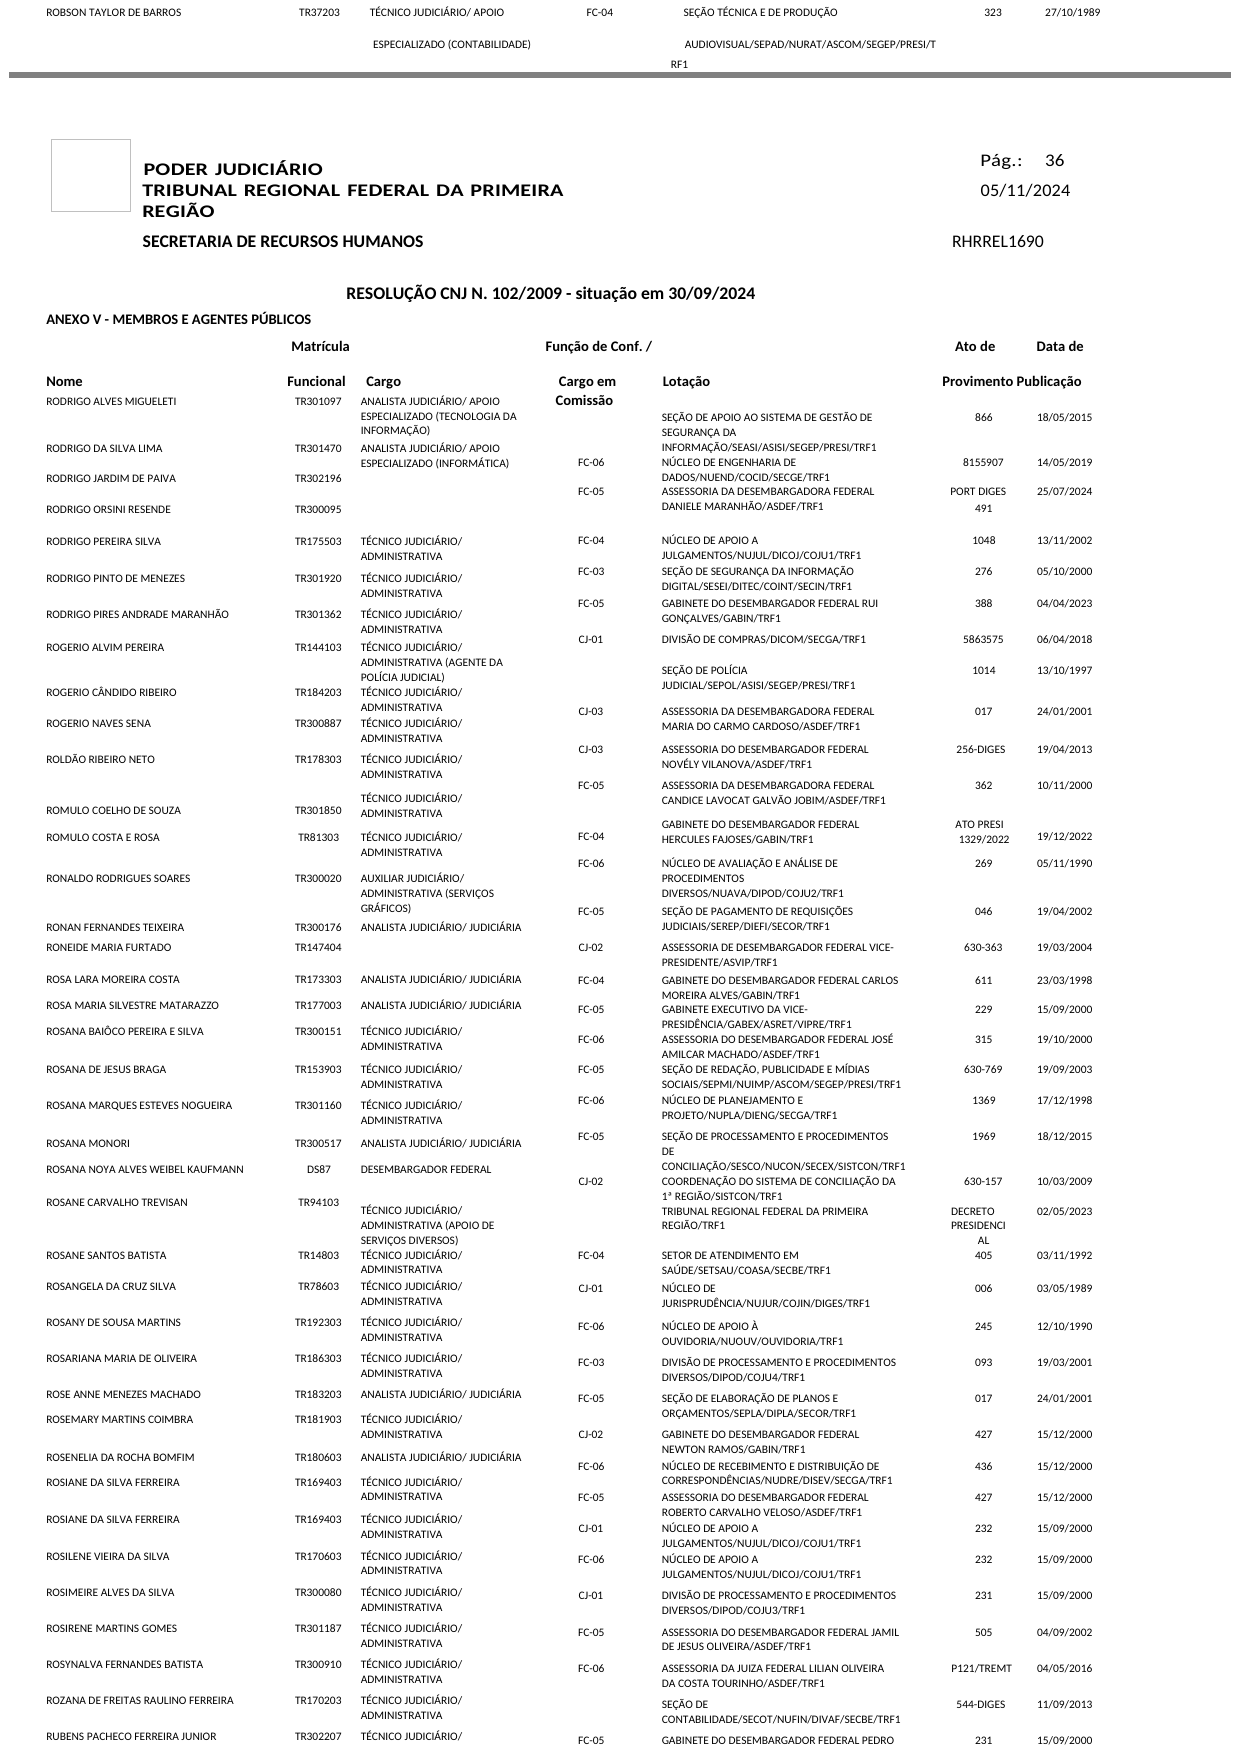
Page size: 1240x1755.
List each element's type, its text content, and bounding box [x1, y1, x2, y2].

table_cell FC-06 [555, 455, 662, 484]
table_cell FC-06 [555, 1033, 662, 1062]
table_cell SEÇÃO DE PAGAMENTO DE REQUISIÇÕES JUDICIAIS/SEREP/DIEFI/SECOR/TRF1 [662, 904, 942, 940]
table_cell 04/09/2002 [1037, 1625, 1098, 1661]
table_cell ROSA LARA MOREIRA COSTA [46, 972, 287, 998]
table_cell TÉCNICO JUDICIÁRIO/ ADMINISTRATIVA [361, 1279, 545, 1315]
table_cell TÉCNICO JUDICIÁRIO/ ADMINISTRATIVA [361, 1513, 545, 1549]
table_cell ROSA MARIA SILVESTRE MATARAZZO [46, 998, 287, 1024]
table_cell GABINETE DO DESEMBARGADOR FEDERAL PEDRO [662, 1733, 951, 1752]
table_cell [942, 818, 951, 856]
table_header SECRETARIA DE RECURSOS HUMANOS RESOLUÇÃO CNJ N. 102/2009 - situação em 30/09/2024 ANEXO V - MEMBROS E AGENTES PÚBLICOS [46, 230, 937, 329]
table_cell TR147404 [287, 940, 361, 972]
table_cell TR14803 [287, 1248, 361, 1279]
table_cell [942, 705, 951, 742]
table_cell 362 [951, 779, 1037, 817]
table_cell [361, 471, 545, 502]
table_cell TÉCNICO JUDICIÁRIO/ ADMINISTRATIVA [361, 1024, 545, 1062]
table_cell TÉCNICO JUDICIÁRIO/ ADMINISTRATIVA [361, 717, 545, 753]
table_cell TÉCNICO JUDICIÁRIO/ ADMINISTRATIVA [361, 1098, 545, 1136]
table_cell ROSYNALVA FERNANDES BATISTA [46, 1657, 287, 1693]
table_cell FC-04 [555, 1248, 662, 1281]
table_cell ROSANY DE SOUSA MARTINS [46, 1315, 287, 1351]
table_cell TR301850 [287, 792, 361, 830]
table_cell 15/09/2000 [1037, 1733, 1098, 1752]
table_cell FC-05 [555, 779, 662, 817]
table_cell RONALDO RODRIGUES SOARES [46, 871, 287, 921]
table_cell 245 [951, 1319, 1037, 1355]
table_cell CJ-01 [555, 1521, 662, 1552]
table_cell NÚCLEO DE PLANEJAMENTO E PROJETO/NUPLA/DIENG/SECGA/TRF1 [662, 1093, 951, 1129]
table_cell [361, 940, 545, 972]
table_cell TÉCNICO JUDICIÁRIO/ ADMINISTRATIVA [361, 1549, 545, 1585]
table_cell TÉCNICO JUDICIÁRIO/ ADMINISTRATIVA (APOIO DE SERVIÇOS DIVERSOS) [361, 1195, 545, 1248]
table_cell 866 [942, 410, 1037, 455]
table_cell DECRETO PRESIDENCI AL [951, 1204, 1037, 1248]
table_cell TR81303 [287, 830, 361, 871]
table_cell CJ-03 [555, 705, 662, 742]
table_cell COORDENAÇÃO DO SISTEMA DE CONCILIAÇÃO DA 1ª REGIÃO/SISTCON/TRF1 [662, 1174, 951, 1204]
table_cell [361, 503, 545, 534]
table_cell 24/01/2001 [1037, 705, 1098, 742]
table_cell 315 [951, 1033, 1037, 1062]
table_cell 03/05/1989 [1037, 1281, 1098, 1319]
table_cell SETOR DE ATENDIMENTO EM SAÚDE/SETSAU/COASA/SECBE/TRF1 [662, 1248, 951, 1281]
table_cell FC-06 [555, 1319, 662, 1355]
table_cell 15/12/2000 [1037, 1428, 1098, 1459]
table_cell Matrícula Função de Conf. / [46, 329, 937, 358]
table_cell 256-DIGES [951, 743, 1037, 778]
table_cell FC-06 [555, 1553, 662, 1589]
table_cell TR170603 [287, 1549, 361, 1585]
table_header Cargo [361, 373, 545, 394]
table_cell NÚCLEO DE RECEBIMENTO E DISTRIBUIÇÃO DE CORRESPONDÊNCIAS/NUDRE/DISEV/SECGA/TRF1 [662, 1459, 951, 1490]
table_cell [555, 410, 662, 455]
table_cell TR178303 [287, 753, 361, 792]
table_cell ROSARIANA MARIA DE OLIVEIRA [46, 1351, 287, 1388]
table_cell FC-06 [555, 1661, 662, 1697]
table_header Funcional [287, 373, 361, 394]
table_cell 15/09/2000 [1037, 1553, 1098, 1589]
table_cell [555, 1697, 662, 1733]
table_cell 19/09/2003 [1037, 1062, 1098, 1093]
table_cell ROSIANE DA SILVA FERREIRA [46, 1475, 287, 1513]
table_cell ANALISTA JUDICIÁRIO/ JUDICIÁRIA [361, 921, 545, 940]
table_cell 505 [951, 1625, 1037, 1661]
table_cell ROSANGELA DA CRUZ SILVA [46, 1279, 287, 1315]
table_cell 10/11/2000 [1037, 779, 1098, 817]
table_cell TÉCNICO JUDICIÁRIO/ [361, 1730, 545, 1752]
table_cell 405 [951, 1248, 1037, 1281]
table_cell FC-06 [555, 856, 662, 904]
table_cell DS87 [287, 1163, 361, 1195]
table_cell NÚCLEO DE APOIO À OUVIDORIA/NUOUV/OUVIDORIA/TRF1 [662, 1319, 951, 1355]
table_cell NÚCLEO DE JURISPRUDÊNCIA/NUJUR/COJIN/DIGES/TRF1 [662, 1281, 951, 1319]
table_cell TR170203 [287, 1693, 361, 1729]
table_cell TR300517 [287, 1136, 361, 1162]
table_cell TR169403 [287, 1513, 361, 1549]
table_cell ASSESSORIA DA DESEMBARGADORA FEDERAL MARIA DO CARMO CARDOSO/ASDEF/TRF1 [662, 705, 942, 742]
table_cell ROSILENE VIEIRA DA SILVA [46, 1549, 287, 1585]
table_cell TÉCNICO JUDICIÁRIO/ ADMINISTRATIVA [361, 1412, 545, 1450]
table_cell ATO PRESI 1329/2022 [951, 818, 1037, 856]
table_cell 04/04/2023 [1037, 596, 1098, 632]
table_cell 10/03/2009 [1037, 1174, 1098, 1204]
table_cell TR300176 [287, 921, 361, 940]
table_cell 02/05/2023 [1037, 1204, 1098, 1248]
table_cell SEÇÃO DE PROCESSAMENTO E PROCEDIMENTOS DE CONCILIAÇÃO/SESCO/NUCON/SECEX/SISTCON/TRF1 [662, 1130, 951, 1174]
table_cell FC-05 [555, 1625, 662, 1661]
table_cell 23/03/1998 [1037, 973, 1098, 1003]
table_cell 19/03/2001 [1037, 1355, 1098, 1391]
table_cell TR300020 [287, 871, 361, 921]
table_cell TÉCNICO JUDICIÁRIO/ ADMINISTRATIVA [361, 1657, 545, 1693]
table_cell TR153903 [287, 1062, 361, 1098]
table_cell 12/10/1990 [1037, 1319, 1098, 1355]
table_cell 269 [951, 856, 1037, 904]
table_cell 17/12/1998 [1037, 1093, 1098, 1129]
table_cell RONEIDE MARIA FURTADO [46, 940, 287, 972]
table_cell ANALISTA JUDICIÁRIO/ JUDICIÁRIA [361, 1388, 545, 1412]
table_cell 11/09/2013 [1037, 1697, 1098, 1733]
table_header Provimento Publicação [942, 373, 1098, 410]
table_cell TÉCNICO JUDICIÁRIO/ ADMINISTRATIVA [361, 1248, 545, 1279]
table_cell FC-05 [555, 1003, 662, 1032]
table_cell SEÇÃO DE SEGURANÇA DA INFORMAÇÃO DIGITAL/SESEI/DITEC/COINT/SECIN/TRF1 [662, 565, 942, 596]
table_cell 436 [951, 1459, 1037, 1490]
table_cell 19/12/2022 [1037, 818, 1098, 856]
table_cell TR169403 [287, 1475, 361, 1513]
table_cell ASSESSORIA DO DESEMBARGADOR FEDERAL JAMIL DE JESUS OLIVEIRA/ASDEF/TRF1 [662, 1625, 951, 1661]
table_cell 630-769 [951, 1062, 1037, 1093]
table_cell TR300095 [287, 503, 361, 534]
table_cell TR301160 [287, 1098, 361, 1136]
table_cell TR183203 [287, 1388, 361, 1412]
table_cell RODRIGO PINTO DE MENEZES [46, 572, 287, 608]
table_cell 1969 [951, 1130, 1037, 1174]
table_header Lotação [662, 373, 942, 410]
table_cell NÚCLEO DE AVALIAÇÃO E ANÁLISE DE PROCEDIMENTOS DIVERSOS/NUAVA/DIPOD/COJU2/TRF1 [662, 856, 942, 904]
table_cell ROSEMARY MARTINS COIMBRA [46, 1412, 287, 1450]
table_cell 06/04/2018 [1037, 632, 1098, 663]
table_cell RODRIGO ALVES MIGUELETI [46, 394, 287, 441]
table_header [1084, 230, 1098, 329]
table_cell ANALISTA JUDICIÁRIO/ APOIO ESPECIALIZADO (INFORMÁTICA) [361, 441, 545, 471]
table_cell 14/05/2019 [1037, 455, 1098, 484]
table_cell GABINETE DO DESEMBARGADOR FEDERAL RUI GONÇALVES/GABIN/TRF1 [662, 596, 942, 632]
table_cell ASSESSORIA DE DESEMBARGADOR FEDERAL VICE- PRESIDENTE/ASVIP/TRF1 [662, 940, 951, 973]
table_cell [942, 596, 951, 632]
table_cell FC-05 [555, 596, 662, 632]
table_header RHRREL1690 [937, 230, 1084, 329]
text RF1 [502, 57, 857, 71]
table_cell Ato de Data de [937, 329, 1084, 358]
table_cell 19/04/2013 [1037, 743, 1098, 778]
table_cell DIVISÃO DE PROCESSAMENTO E PROCEDIMENTOS DIVERSOS/DIPOD/COJU4/TRF1 [662, 1355, 951, 1391]
table_cell 491 [951, 502, 1037, 533]
table_cell [942, 856, 951, 904]
table_cell 630-157 [951, 1174, 1037, 1204]
table_cell TR180603 [287, 1450, 361, 1475]
table_cell ANALISTA JUDICIÁRIO/ APOIO ESPECIALIZADO (TECNOLOGIA DA INFORMAÇÃO) [361, 394, 545, 441]
table_cell 046 [951, 904, 1037, 940]
table_cell TÉCNICO JUDICIÁRIO/ ADMINISTRATIVA [361, 1475, 545, 1513]
table_cell 1369 [951, 1093, 1037, 1129]
table_cell DIVISÃO DE PROCESSAMENTO E PROCEDIMENTOS DIVERSOS/DIPOD/COJU3/TRF1 [662, 1589, 951, 1625]
table_cell [1084, 329, 1098, 358]
table_cell FC-05 [555, 1130, 662, 1174]
table_cell 8155907 [942, 455, 1037, 484]
table_cell SEÇÃO DE APOIO AO SISTEMA DE GESTÃO DE SEGURANÇA DA INFORMAÇÃO/SEASI/ASISI/SEGEP/PRESI/TRF1 [662, 410, 942, 455]
table_cell FC-03 [555, 565, 662, 596]
table_cell [942, 502, 951, 533]
table_cell FC-06 [555, 1093, 662, 1129]
table_cell 13/10/1997 [1037, 664, 1098, 704]
table_cell TR78603 [287, 1279, 361, 1315]
table_cell CJ-02 [555, 1174, 662, 1204]
table_cell TÉCNICO JUDICIÁRIO/ ADMINISTRATIVA [361, 685, 545, 717]
table_cell 15/09/2000 [1037, 1003, 1098, 1032]
table_cell TR300910 [287, 1657, 361, 1693]
table_cell CJ-03 [555, 743, 662, 778]
table_cell AUXILIAR JUDICIÁRIO/ ADMINISTRATIVA (SERVIÇOS GRÁFICOS) [361, 871, 545, 921]
table_cell TR301362 [287, 608, 361, 641]
table_cell TR300887 [287, 717, 361, 753]
table_cell 18/05/2015 [1037, 410, 1098, 455]
table_cell 232 [951, 1553, 1037, 1589]
table_header Nome [46, 373, 287, 394]
table_cell TR301470 [287, 441, 361, 471]
table_cell TR144103 [287, 641, 361, 685]
table_cell ROSIANE DA SILVA FERREIRA [46, 1513, 287, 1549]
table_cell 229 [951, 1003, 1037, 1032]
table_cell [46, 358, 546, 1752]
table_cell RODRIGO PIRES ANDRADE MARANHÃO [46, 608, 287, 641]
table_cell 427 [951, 1490, 1037, 1521]
table_cell FC-05 [555, 1391, 662, 1427]
table_cell NÚCLEO DE APOIO A JULGAMENTOS/NUJUL/DICOJ/COJU1/TRF1 [662, 1553, 951, 1589]
table_cell GABINETE DO DESEMBARGADOR FEDERAL HERCULES FAJOSES/GABIN/TRF1 [662, 818, 942, 856]
table_cell TR186303 [287, 1351, 361, 1388]
table_cell 25/07/2024 [1037, 485, 1098, 533]
table_header Cargo em Comissão [555, 373, 662, 410]
table_cell DESEMBARGADOR FEDERAL [361, 1163, 545, 1195]
table_cell RODRIGO ORSINI RESENDE [46, 503, 287, 534]
table_cell NÚCLEO DE APOIO A JULGAMENTOS/NUJUL/DICOJ/COJU1/TRF1 [662, 533, 942, 564]
table_cell ASSESSORIA DO DESEMBARGADOR FEDERAL JOSÉ AMILCAR MACHADO/ASDEF/TRF1 [662, 1033, 951, 1062]
table_cell TÉCNICO JUDICIÁRIO/ ADMINISTRATIVA [361, 1315, 545, 1351]
table_cell ROZANA DE FREITAS RAULINO FERREIRA [46, 1693, 287, 1729]
table_cell RODRIGO DA SILVA LIMA [46, 441, 287, 471]
table_cell 1014 [951, 664, 1037, 704]
table_cell 19/10/2000 [1037, 1033, 1098, 1062]
table_cell ANALISTA JUDICIÁRIO/ JUDICIÁRIA [361, 1450, 545, 1475]
table_cell TR302196 [287, 471, 361, 502]
table_cell ROSANE SANTOS BATISTA [46, 1248, 287, 1279]
table_cell TÉCNICO JUDICIÁRIO/ ADMINISTRATIVA [361, 830, 545, 871]
table_cell SEÇÃO DE POLÍCIA JUDICIAL/SEPOL/ASISI/SEGEP/PRESI/TRF1 [662, 664, 942, 704]
text ROBSON TAYLOR DE BARROS TR37203 TÉCNICO JUDICIÁRIO/ APOIO FC-04 SEÇÃO TÉCNICA E DE PRODUÇÃO 323 27/10/1989 [46, 5, 1100, 19]
table_cell 05/11/1990 [1037, 856, 1098, 904]
table_cell ROMULO COELHO DE SOUZA [46, 792, 287, 830]
table_cell 19/03/2004 [1037, 940, 1098, 973]
table_cell TÉCNICO JUDICIÁRIO/ ADMINISTRATIVA [361, 753, 545, 792]
table_cell TR301920 [287, 572, 361, 608]
table_cell 276 [951, 565, 1037, 596]
table_cell TR302207 [287, 1730, 361, 1752]
table_cell TÉCNICO JUDICIÁRIO/ ADMINISTRATIVA [361, 1621, 545, 1657]
table_cell TÉCNICO JUDICIÁRIO/ ADMINISTRATIVA (AGENTE DA POLÍCIA JUDICIAL) [361, 641, 545, 685]
table_cell ROMULO COSTA E ROSA [46, 830, 287, 871]
table_cell SEÇÃO DE REDAÇÃO, PUBLICIDADE E MÍDIAS SOCIAIS/SEPMI/NUIMP/ASCOM/SEGEP/PRESI/TRF1 [662, 1062, 951, 1093]
table_cell TR175503 [287, 534, 361, 572]
table_cell FC-05 [555, 1733, 662, 1752]
table_cell DIVISÃO DE COMPRAS/DICOM/SECGA/TRF1 [662, 632, 942, 663]
table_cell ROSANA MONORI [46, 1136, 287, 1162]
table_cell FC-06 [555, 1459, 662, 1490]
table_cell TÉCNICO JUDICIÁRIO/ ADMINISTRATIVA [361, 608, 545, 641]
table_cell ROGERIO ALVIM PEREIRA [46, 641, 287, 685]
table_cell ASSESSORIA DA DESEMBARGADORA FEDERAL CANDICE LAVOCAT GALVÃO JOBIM/ASDEF/TRF1 [662, 779, 942, 817]
table_cell [546, 358, 1098, 1752]
table_cell [942, 743, 951, 778]
table_cell FC-04 [555, 973, 662, 1003]
table_cell TR301097 [287, 394, 361, 441]
table_cell ROSANA MARQUES ESTEVES NOGUEIRA [46, 1098, 287, 1136]
table_cell 15/12/2000 [1037, 1459, 1098, 1490]
table_cell [942, 632, 951, 663]
table_cell CJ-01 [555, 1589, 662, 1625]
table_cell 03/11/1992 [1037, 1248, 1098, 1281]
table_cell TR177003 [287, 998, 361, 1024]
table_cell 544-DIGES [951, 1697, 1037, 1733]
table_cell 1048 [951, 533, 1037, 564]
table_cell [942, 664, 951, 704]
table_cell 24/01/2001 [1037, 1391, 1098, 1427]
table_cell 611 [951, 973, 1037, 1003]
table_cell [555, 1204, 662, 1248]
table_cell RODRIGO PEREIRA SILVA [46, 534, 287, 572]
table_cell TR184203 [287, 685, 361, 717]
table_cell GABINETE EXECUTIVO DA VICE- PRESIDÊNCIA/GABEX/ASRET/VIPRE/TRF1 [662, 1003, 951, 1032]
table_cell 15/09/2000 [1037, 1589, 1098, 1625]
table_cell [942, 779, 951, 817]
table_cell TR173303 [287, 972, 361, 998]
table_cell GABINETE DO DESEMBARGADOR FEDERAL NEWTON RAMOS/GABIN/TRF1 [662, 1428, 951, 1459]
table_cell [942, 565, 951, 596]
table_cell ROSANA NOYA ALVES WEIBEL KAUFMANN [46, 1163, 287, 1195]
table_cell 231 [951, 1733, 1037, 1752]
table_cell [942, 904, 951, 940]
table_cell PORT DIGES [942, 485, 1037, 502]
table_cell TR94103 [287, 1195, 361, 1248]
table_cell TR192303 [287, 1315, 361, 1351]
table_cell 13/11/2002 [1037, 533, 1098, 564]
table_cell 18/12/2015 [1037, 1130, 1098, 1174]
table_cell TÉCNICO JUDICIÁRIO/ ADMINISTRATIVA [361, 1062, 545, 1098]
table_cell ASSESSORIA DA DESEMBARGADORA FEDERAL DANIELE MARANHÃO/ASDEF/TRF1 [662, 485, 942, 533]
table_cell ROGERIO CÂNDIDO RIBEIRO [46, 685, 287, 717]
table_cell RODRIGO JARDIM DE PAIVA [46, 471, 287, 502]
table_cell CJ-01 [555, 632, 662, 663]
table_cell NÚCLEO DE APOIO A JULGAMENTOS/NUJUL/DICOJ/COJU1/TRF1 [662, 1521, 951, 1552]
table_cell [555, 664, 662, 704]
table_cell ROSANA DE JESUS BRAGA [46, 1062, 287, 1098]
table_cell TR300151 [287, 1024, 361, 1062]
table_cell 006 [951, 1281, 1037, 1319]
table_cell RONAN FERNANDES TEIXEIRA [46, 921, 287, 940]
table_cell ASSESSORIA DO DESEMBARGADOR FEDERAL ROBERTO CARVALHO VELOSO/ASDEF/TRF1 [662, 1490, 951, 1521]
table_cell TRIBUNAL REGIONAL FEDERAL DA PRIMEIRA REGIÃO/TRF1 [662, 1204, 951, 1248]
table_cell 04/05/2016 [1037, 1661, 1098, 1697]
table_cell TÉCNICO JUDICIÁRIO/ ADMINISTRATIVA [361, 534, 545, 572]
table_cell ROSANE CARVALHO TREVISAN [46, 1195, 287, 1248]
table_cell ANALISTA JUDICIÁRIO/ JUDICIÁRIA [361, 998, 545, 1024]
table_cell 017 [951, 1391, 1037, 1427]
table_cell 05/10/2000 [1037, 565, 1098, 596]
table_cell ANALISTA JUDICIÁRIO/ JUDICIÁRIA [361, 1136, 545, 1162]
table_cell 388 [951, 596, 1037, 632]
table_cell P121/TREMT [951, 1661, 1037, 1697]
table_cell TR301187 [287, 1621, 361, 1657]
table_cell TÉCNICO JUDICIÁRIO/ ADMINISTRATIVA [361, 1585, 545, 1621]
table_cell 427 [951, 1428, 1037, 1459]
table_cell CJ-01 [555, 1281, 662, 1319]
table_cell ROGERIO NAVES SENA [46, 717, 287, 753]
table_cell ANALISTA JUDICIÁRIO/ JUDICIÁRIA [361, 972, 545, 998]
table_cell FC-05 [555, 485, 662, 533]
table_cell FC-05 [555, 904, 662, 940]
table_cell 5863575 [951, 632, 1037, 663]
table_cell SEÇÃO DE ELABORAÇÃO DE PLANOS E ORÇAMENTOS/SEPLA/DIPLA/SECOR/TRF1 [662, 1391, 951, 1427]
table_cell 15/09/2000 [1037, 1521, 1098, 1552]
table_cell 19/04/2002 [1037, 904, 1098, 940]
table_cell ROLDÃO RIBEIRO NETO [46, 753, 287, 792]
table_cell RUBENS PACHECO FERREIRA JUNIOR [46, 1730, 287, 1752]
table_cell 017 [951, 705, 1037, 742]
table_cell CJ-02 [555, 940, 662, 973]
table_cell FC-04 [555, 533, 662, 564]
table_cell [942, 533, 951, 564]
table_cell ROSIMEIRE ALVES DA SILVA [46, 1585, 287, 1621]
table_cell NÚCLEO DE ENGENHARIA DE DADOS/NUEND/COCID/SECGE/TRF1 [662, 455, 942, 484]
table_cell TR181903 [287, 1412, 361, 1450]
table_cell 232 [951, 1521, 1037, 1552]
table_cell ROSE ANNE MENEZES MACHADO [46, 1388, 287, 1412]
table_cell ASSESSORIA DA JUIZA FEDERAL LILIAN OLIVEIRA DA COSTA TOURINHO/ASDEF/TRF1 [662, 1661, 951, 1697]
table_cell FC-05 [555, 1062, 662, 1093]
table_cell 15/12/2000 [1037, 1490, 1098, 1521]
table_cell ROSENELIA DA ROCHA BOMFIM [46, 1450, 287, 1475]
table_cell FC-04 [555, 818, 662, 856]
table_cell TÉCNICO JUDICIÁRIO/ ADMINISTRATIVA [361, 572, 545, 608]
table_cell GABINETE DO DESEMBARGADOR FEDERAL CARLOS MOREIRA ALVES/GABIN/TRF1 [662, 973, 951, 1003]
table_cell FC-05 [555, 1490, 662, 1521]
table_cell CJ-02 [555, 1428, 662, 1459]
table_cell 630-363 [951, 940, 1037, 973]
table_cell TR300080 [287, 1585, 361, 1621]
table_cell 231 [951, 1589, 1037, 1625]
table_cell SEÇÃO DE CONTABILIDADE/SECOT/NUFIN/DIVAF/SECBE/TRF1 [662, 1697, 951, 1733]
table_cell ROSIRENE MARTINS GOMES [46, 1621, 287, 1657]
table_cell TÉCNICO JUDICIÁRIO/ ADMINISTRATIVA [361, 1351, 545, 1388]
table_cell ASSESSORIA DO DESEMBARGADOR FEDERAL NOVÉLY VILANOVA/ASDEF/TRF1 [662, 743, 942, 778]
table_cell ROSANA BAIÔCO PEREIRA E SILVA [46, 1024, 287, 1062]
table_cell TÉCNICO JUDICIÁRIO/ ADMINISTRATIVA [361, 792, 545, 830]
table_cell 093 [951, 1355, 1037, 1391]
table_cell TÉCNICO JUDICIÁRIO/ ADMINISTRATIVA [361, 1693, 545, 1729]
text ESPECIALIZADO (CONTABILIDADE) AUDIOVISUAL/SEPAD/NURAT/ASCOM/SEGEP/PRESI/T [46, 26, 1100, 54]
table_cell FC-03 [555, 1355, 662, 1391]
